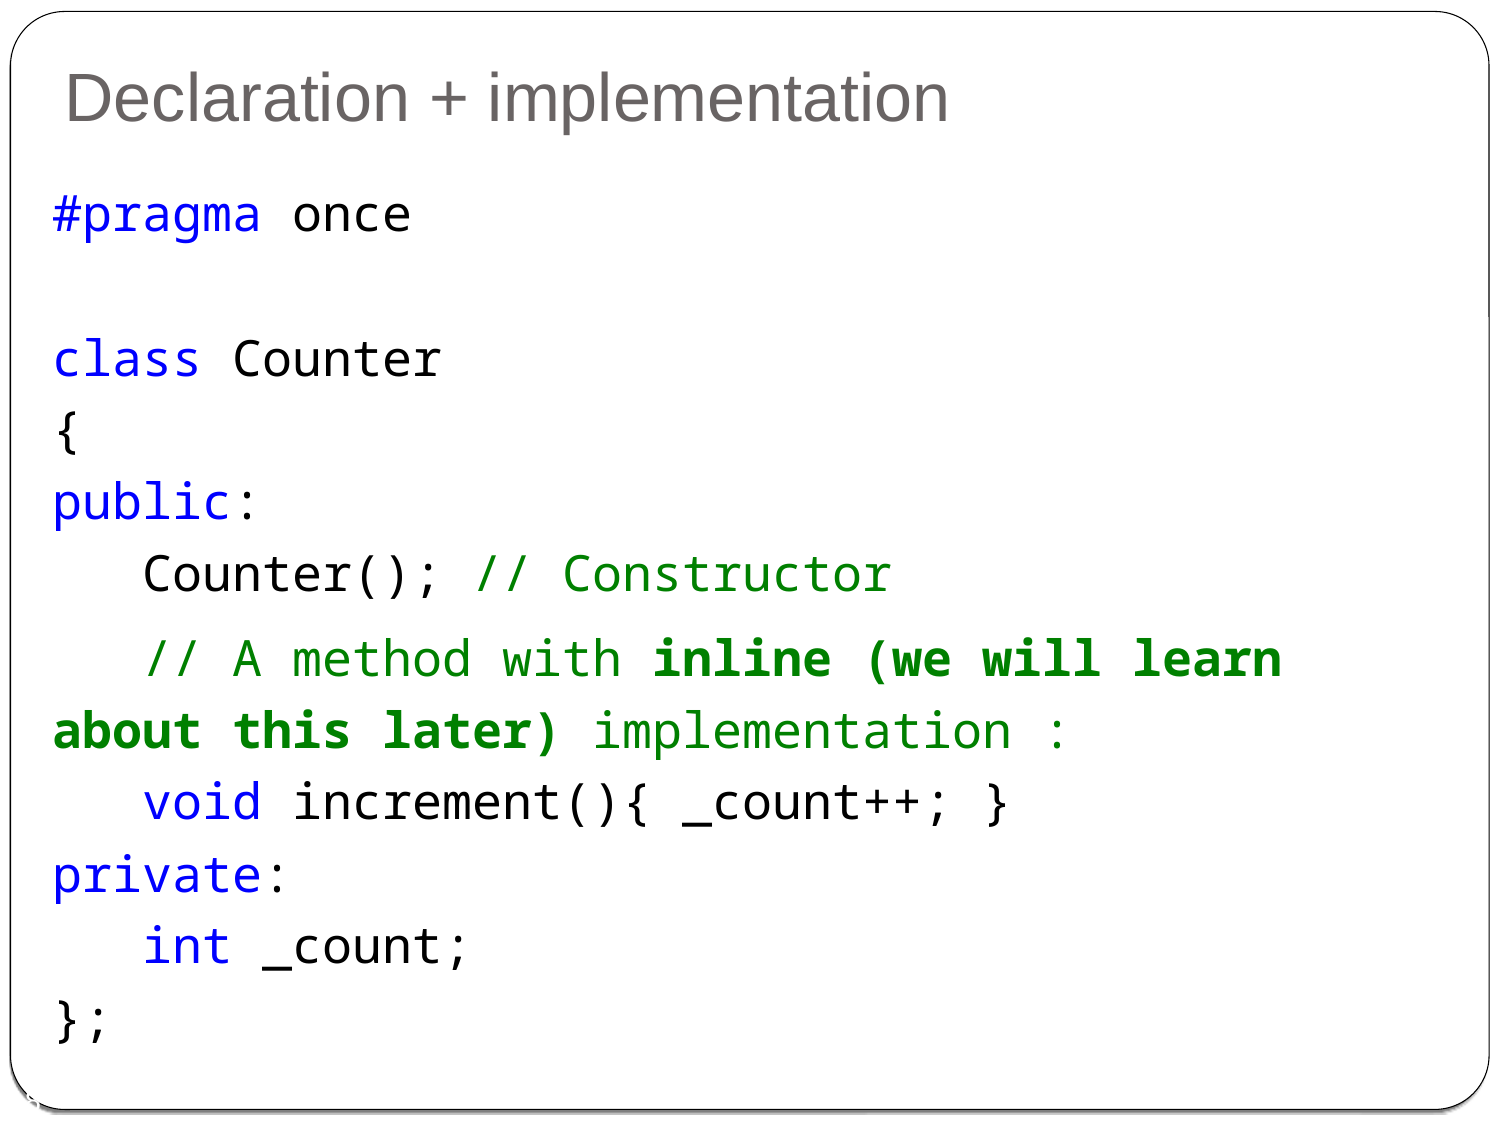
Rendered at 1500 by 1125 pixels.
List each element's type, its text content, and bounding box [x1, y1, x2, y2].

slide_number [0, 1074, 50, 1125]
list #pragma once class Counter { public: Counter(); // Constructor // A method with inline (we will learn about this later) implementation : void increment(){ _count++; } private: int _count; }; [37, 162, 1463, 1088]
title Declaration + implementation [50, 45, 1450, 150]
